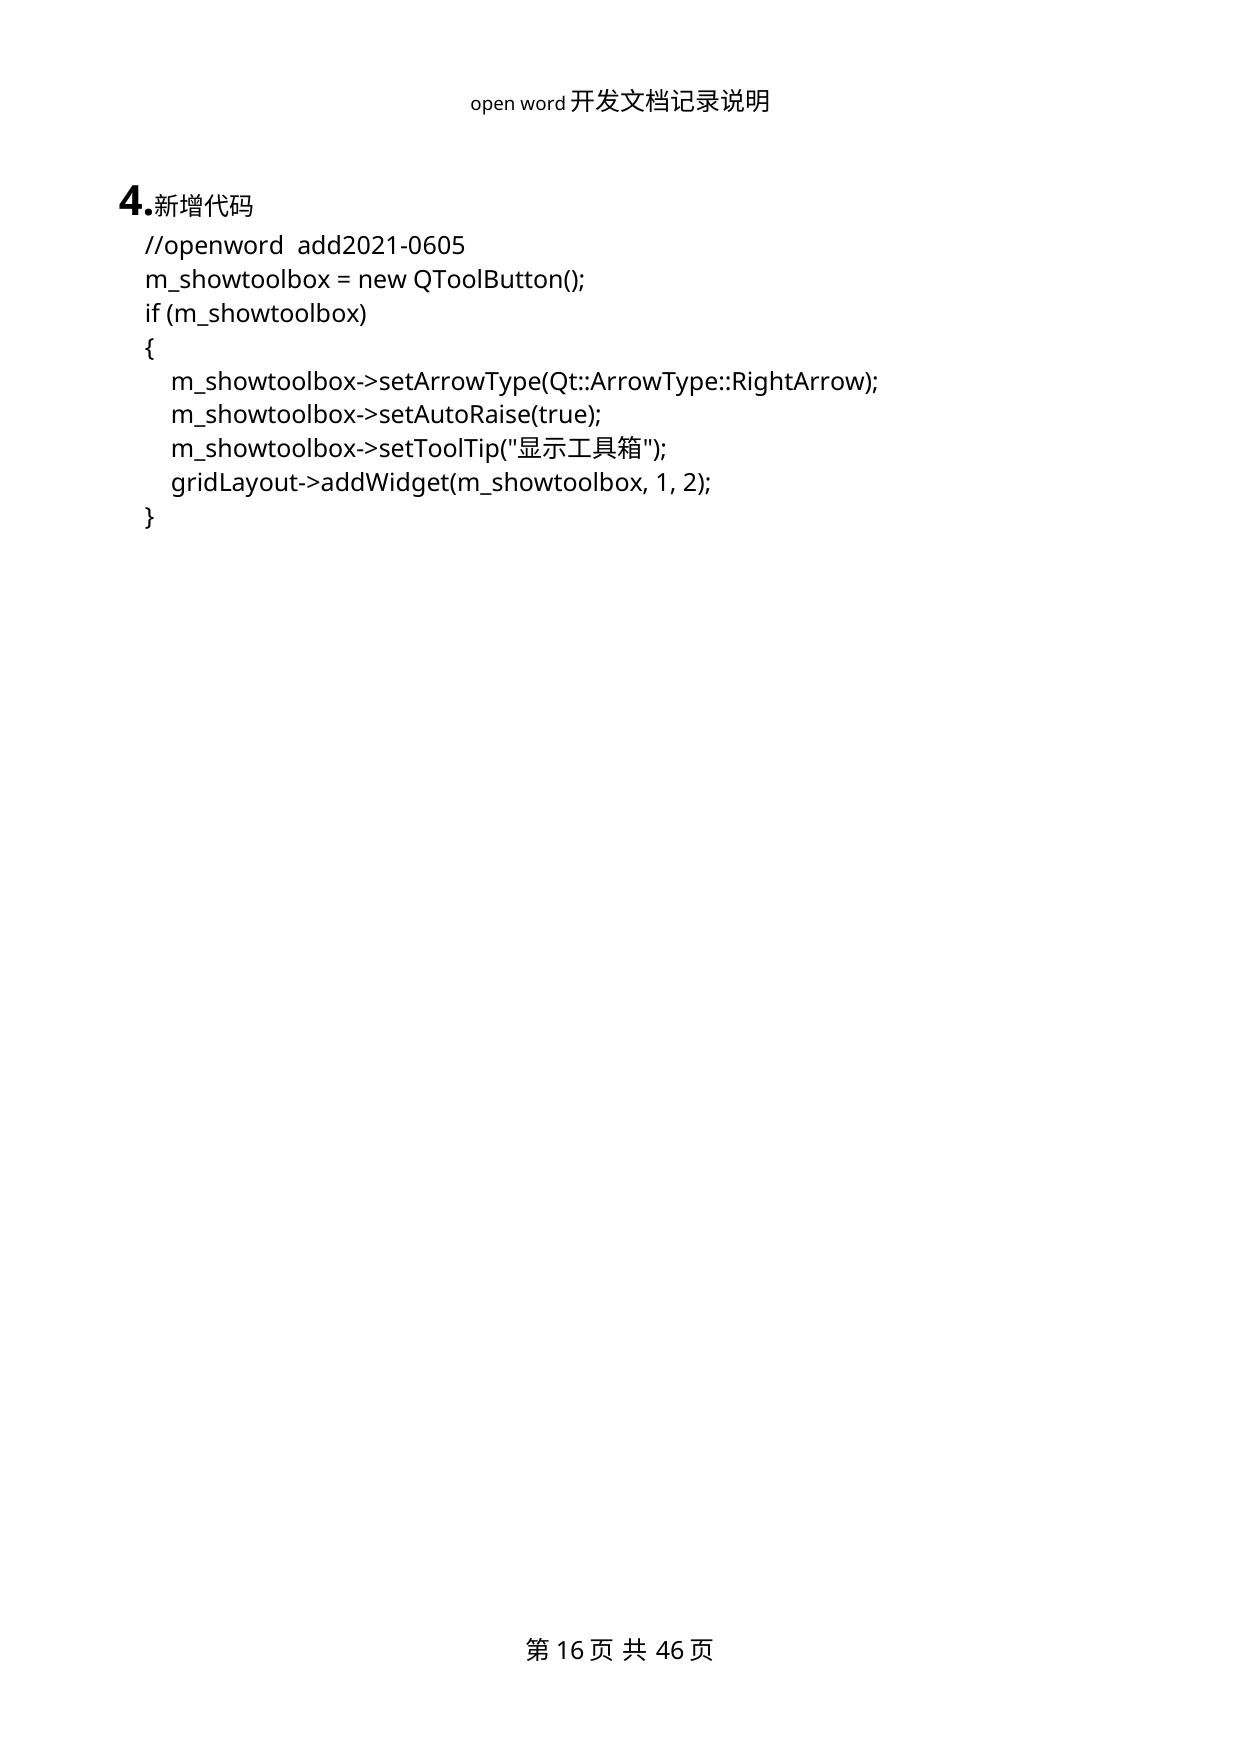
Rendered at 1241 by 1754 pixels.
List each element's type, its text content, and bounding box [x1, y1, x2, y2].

text m_showtoolbox->setAutoRaise(true); [119, 397, 1121, 431]
text { [119, 329, 1121, 363]
text } [119, 499, 1121, 533]
text //openword add2021-0605 [119, 228, 1121, 262]
text m_showtoolbox->setArrowType(Qt::ArrowType::RightArrow); [119, 363, 1121, 397]
text m_showtoolbox->setToolTip("显示工具箱"); [119, 431, 1121, 465]
text m_showtoolbox = new QToolButton(); [119, 262, 1121, 296]
text gridLayout->addWidget(m_showtoolbox, 1, 2); [119, 465, 1121, 499]
text if (m_showtoolbox) [119, 296, 1121, 329]
subtitle 新增代码 [119, 171, 1121, 228]
